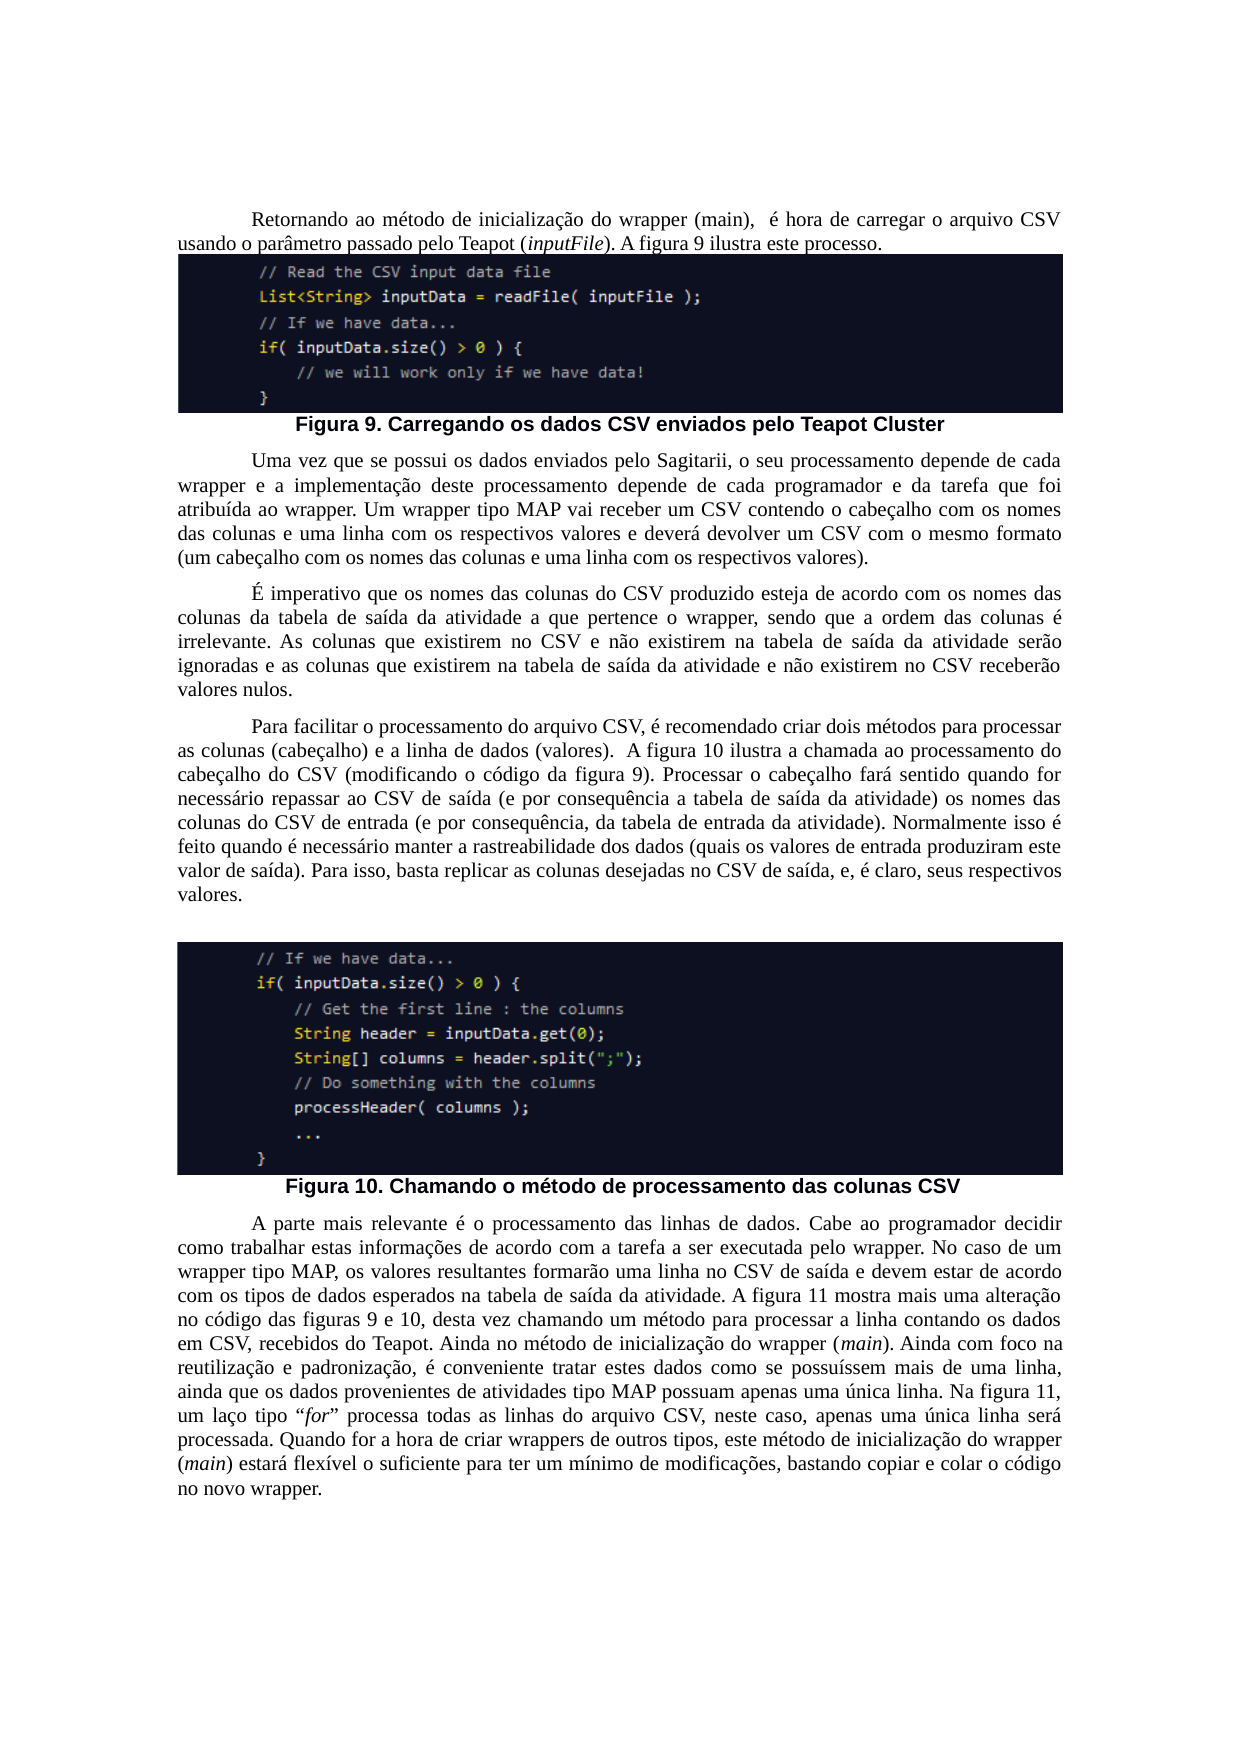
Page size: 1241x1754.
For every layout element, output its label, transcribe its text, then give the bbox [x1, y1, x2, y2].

text Figura 10. Chamando o método de processamento das colunas CSV [224, 1175, 1016, 1198]
text É imperativo que os nomes das colunas do CSV produzido esteja de acordo com os nomes das colunas da tabela de saída da atividade a que pertence o wrapper, sendo que a ordem das colunas é irrelevante. As colunas que existirem no CSV e não existirem na tabela de saída da atividade serão ignoradas e as colunas que existirem na tabela de saída da atividade e não existirem no CSV receberão valores nulos. [177, 581, 1063, 701]
text Uma vez que se possui os dados enviados pelo Sagitarii, o seu processamento depende de cada wrapper e a implementação deste processamento depende de cada programador e da tarefa que foi atribuída ao wrapper. Um wrapper tipo MAP vai receber um CSV contendo o cabeçalho com os nomes das colunas e uma linha com os respectivos valores e deverá devolver um CSV com o mesmo formato (um cabeçalho com os nomes das colunas e uma linha com os respectivos valores). [177, 448, 1063, 569]
text A parte mais relevante é o processamento das linhas de dados. Cabe ao programador decidir como trabalhar estas informações de acordo com a tarefa a ser executada pelo wrapper. No caso de um wrapper tipo MAP, os valores resultantes formarão uma linha no CSV de saída e devem estar de acordo com os tipos de dados esperados na tabela de saída da atividade. A figura 11 mostra mais uma alteração no código das figuras 9 e 10, desta vez chamando um método para processar a linha contando os dados em CSV, recebidos do Teapot. Ainda no método de inicialização do wrapper (main). Ainda com foco na reutilização e padronização, é conveniente tratar estes dados como se possuíssem mais de uma linha, ainda que os dados provenientes de atividades tipo MAP possuam apenas uma única linha. Na figura 11, um laço tipo “for” processa todas as linhas do arquivo CSV, neste caso, apenas uma única linha será processada. Quando for a hora de criar wrappers de outros tipos, este método de inicialização do wrapper (main) estará flexível o suficiente para ter um mínimo de modificações, bastando copiar e colar o código no novo wrapper. [177, 1211, 1063, 1499]
text Para facilitar o processamento do arquivo CSV, é recomendado criar dois métodos para processar as colunas (cabeçalho) e a linha de dados (valores). A figura 10 ilustra a chamada ao processamento do cabeçalho do CSV (modificando o código da figura 9). Processar o cabeçalho fará sentido quando for necessário repassar ao CSV de saída (e por consequência a tabela de saída da atividade) os nomes das colunas do CSV de entrada (e por consequência, da tabela de entrada da atividade). Normalmente isso é feito quando é necessário manter a rastreabilidade dos dados (quais os valores de entrada produziram este valor de saída). Para isso, basta replicar as colunas desejadas no CSV de saída, e, é claro, seus respectivos valores. [177, 714, 1063, 906]
text Figura 9. Carregando os dados CSV enviados pelo Teapot Cluster [224, 413, 1016, 436]
text Retornando ao método de inicialização do wrapper (main), é hora de carregar o arquivo CSV usando o parâmetro passado pelo Teapot (inputFile). A figura 9 ilustra este processo. [177, 207, 1063, 254]
